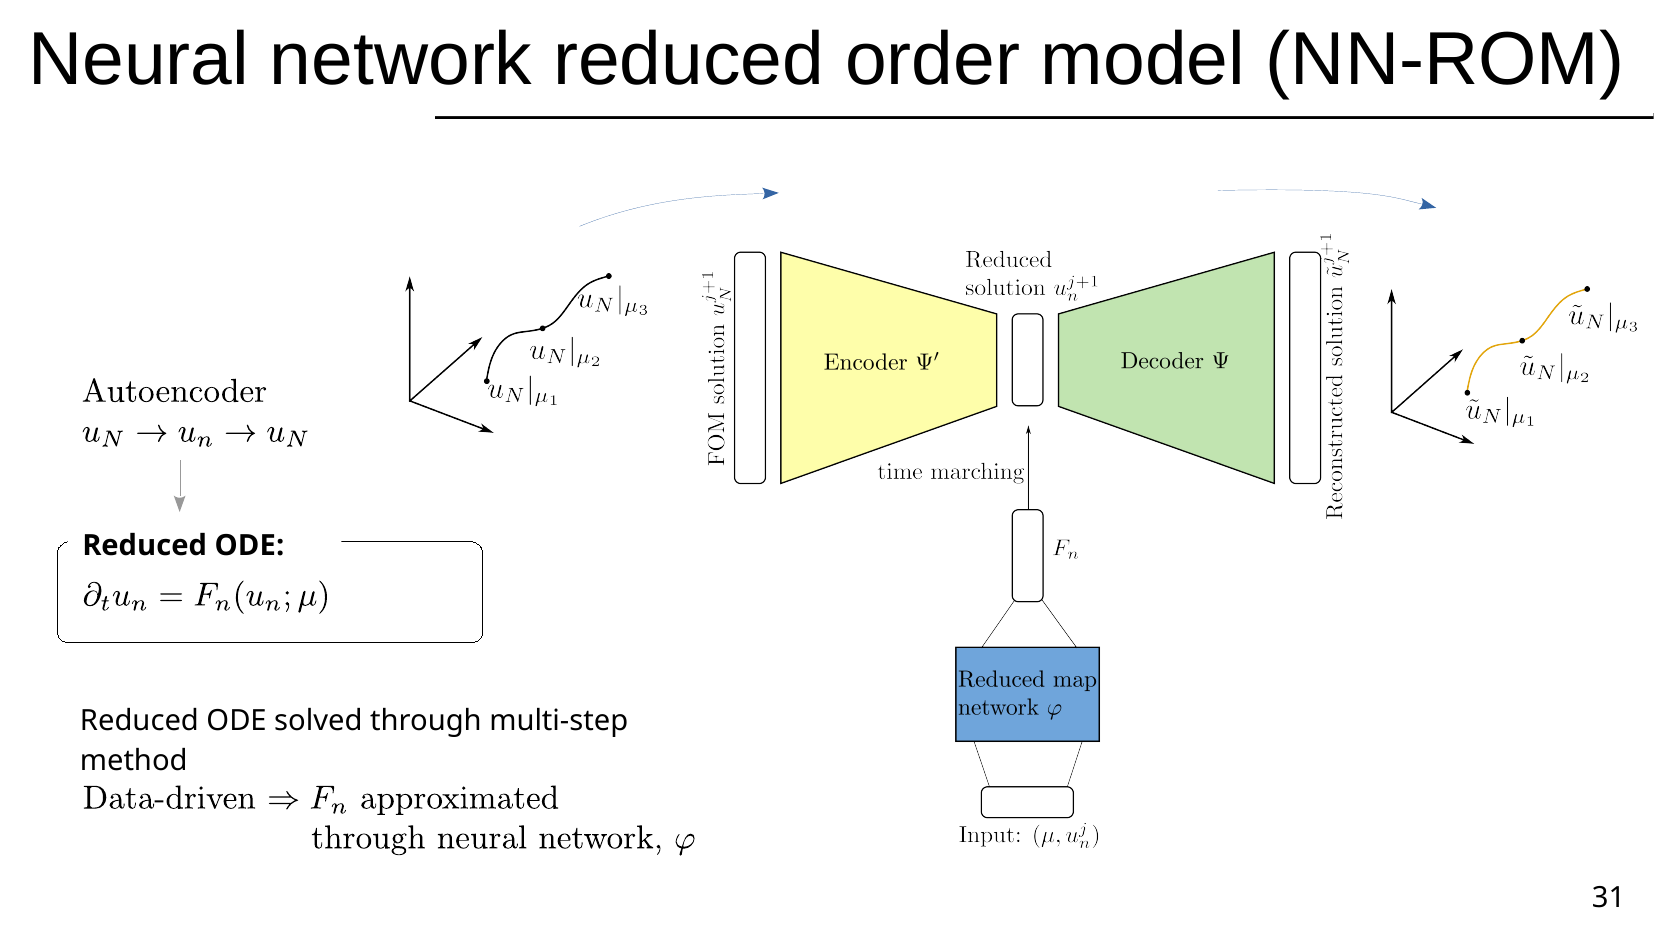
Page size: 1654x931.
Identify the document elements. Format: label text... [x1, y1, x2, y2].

picture [82, 784, 696, 857]
picture [82, 378, 308, 447]
text_box Reduced ODE: [67, 516, 342, 572]
picture [702, 234, 1349, 848]
text_box Reduced ODE solved through multi-step method [64, 691, 702, 784]
picture [82, 579, 329, 616]
picture [1387, 286, 1637, 444]
title Neural network reduced order model (NN-ROM) [0, 0, 1654, 117]
picture [405, 273, 647, 434]
